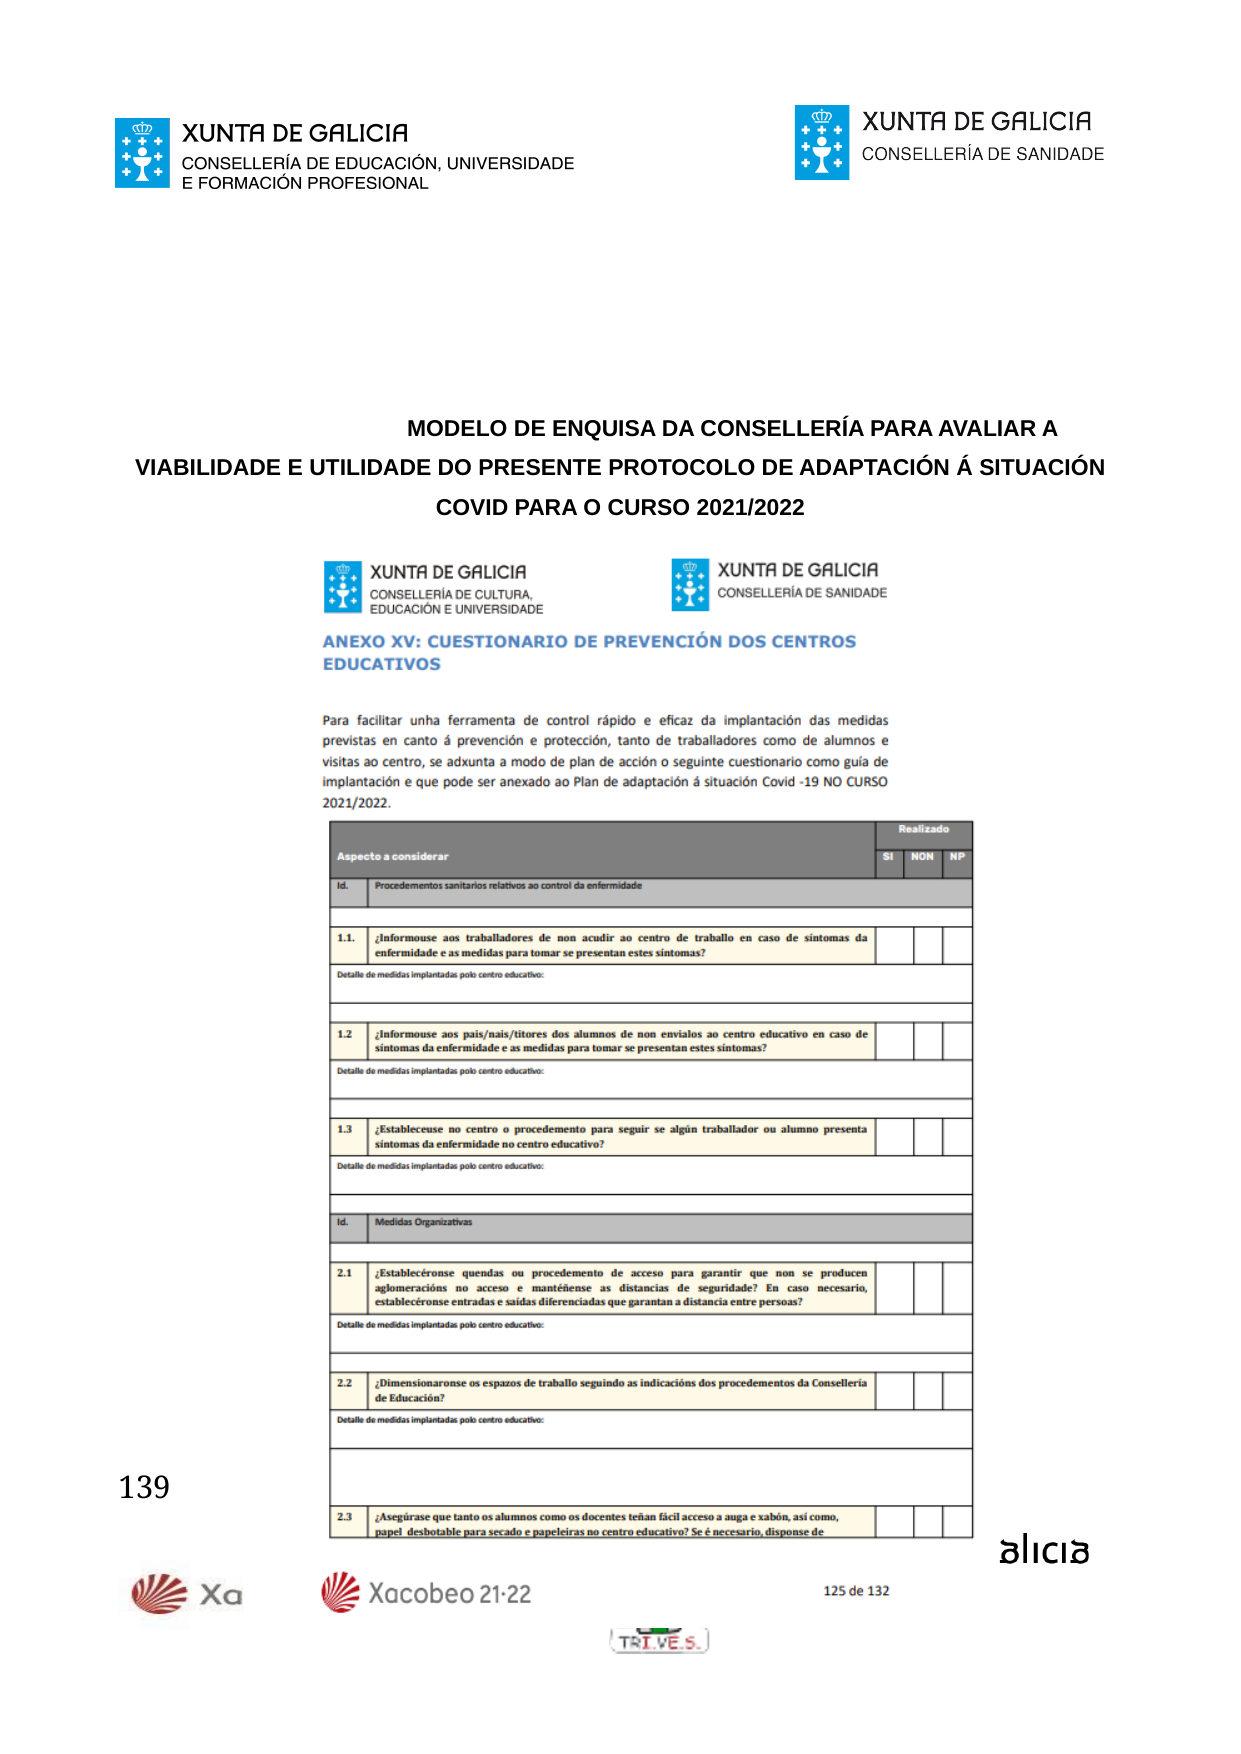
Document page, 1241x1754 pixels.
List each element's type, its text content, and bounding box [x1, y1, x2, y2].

picture [850, 105, 1104, 180]
picture [813, 148, 830, 172]
picture [155, 153, 162, 160]
picture [123, 168, 130, 175]
picture [834, 126, 841, 134]
picture [834, 159, 841, 167]
picture [802, 143, 809, 150]
picture [139, 138, 146, 145]
picture [818, 137, 826, 145]
picture [139, 148, 146, 155]
picture [123, 138, 130, 145]
text MODELO DE ENQUISA DA CONSELLERÍA PARA AVALIAR A VIABILIDADE E UTILIDADE DO PRESENTE PROTOCOLO DE ADAPTACIÓN Á SITUACIÓN COVID PARA O CURSO 2021/2022 [118, 414, 1122, 520]
picture [802, 126, 809, 134]
picture [115, 118, 574, 189]
picture [818, 126, 825, 134]
picture [123, 153, 130, 160]
picture [155, 138, 162, 144]
picture [117, 545, 1089, 1679]
picture [155, 168, 162, 175]
picture [802, 159, 809, 167]
picture [134, 158, 151, 180]
picture [834, 143, 841, 150]
